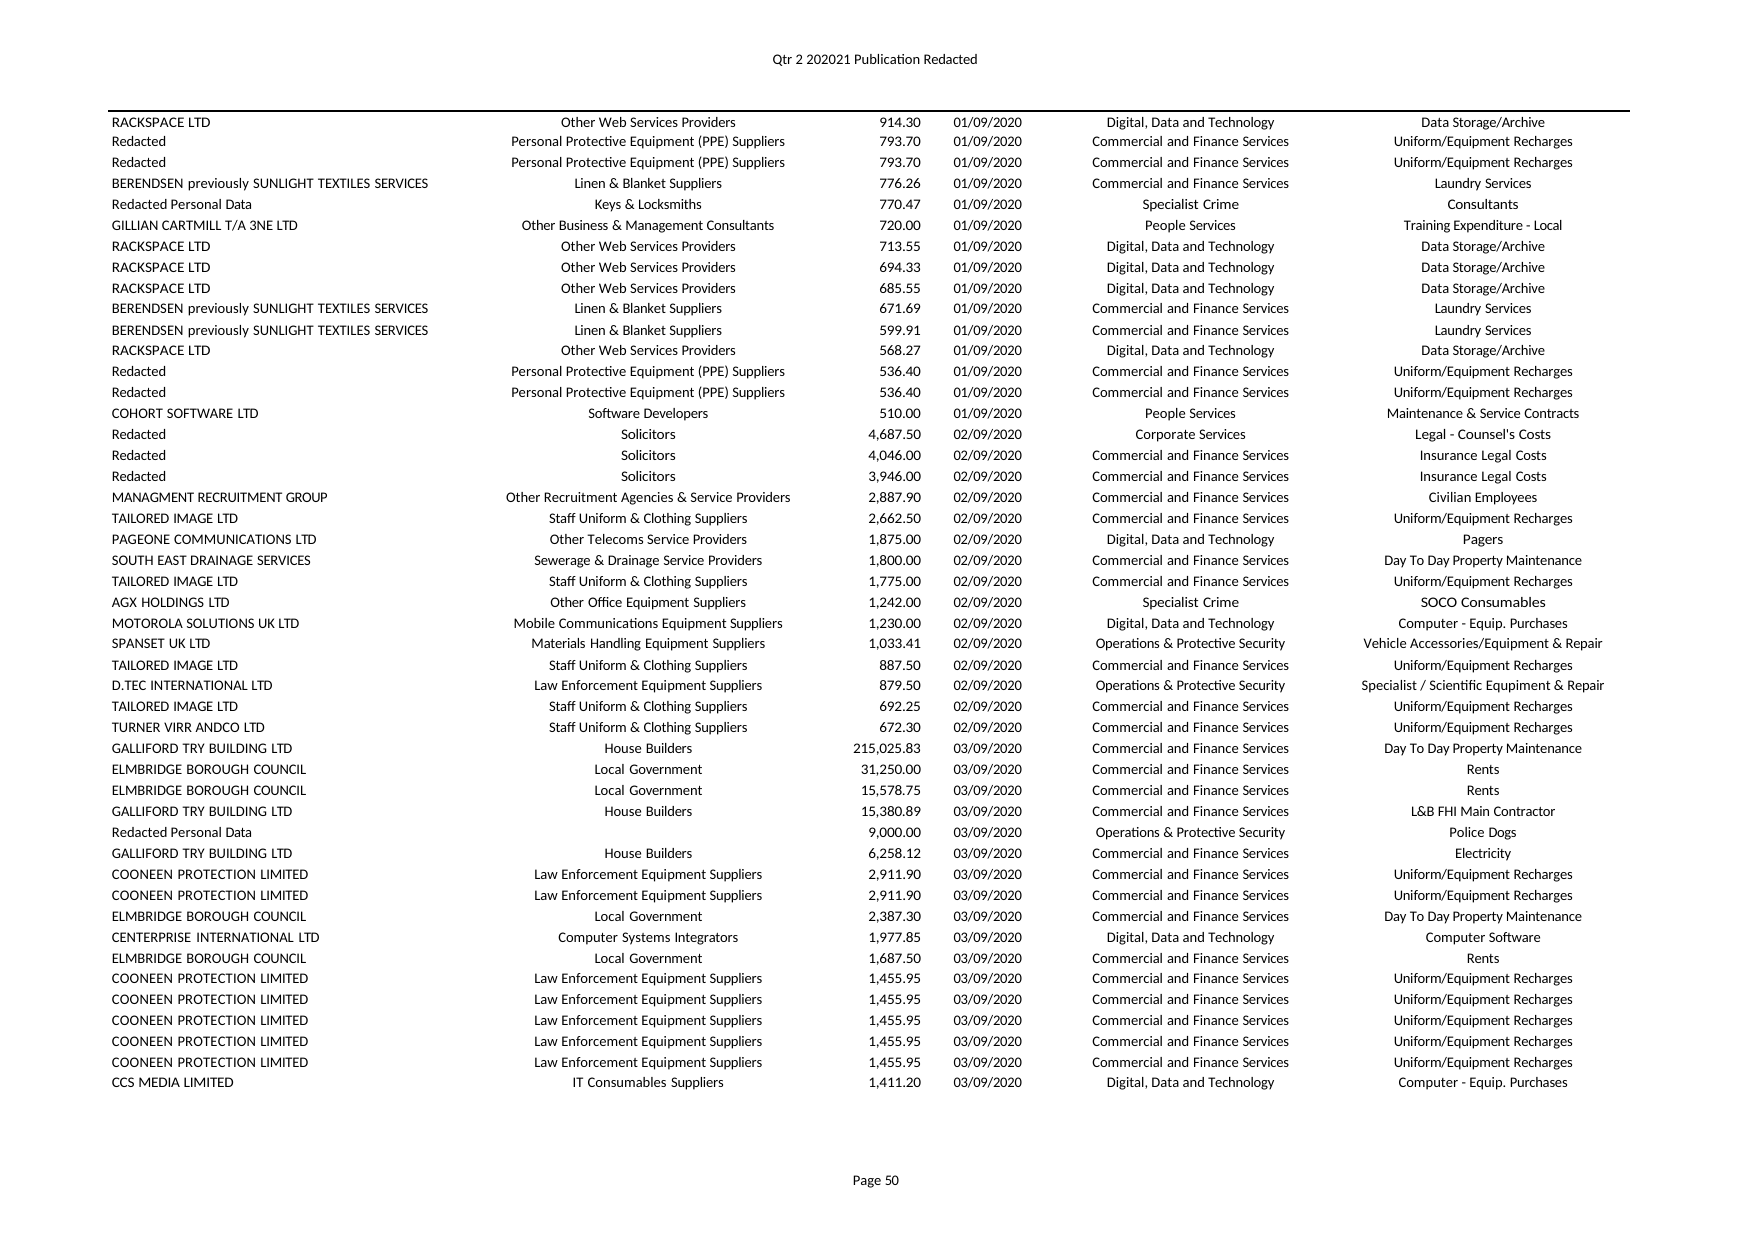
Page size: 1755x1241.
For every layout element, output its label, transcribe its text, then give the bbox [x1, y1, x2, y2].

table_cell L&B FHI Main Contractor [1337, 801, 1629, 822]
table_cell 02/09/2020 [928, 529, 1044, 550]
table_cell 1,775.00 [829, 571, 927, 592]
table_cell Other Web Services Providers [465, 278, 829, 298]
table_cell COONEEN PROTECTION LIMITED [108, 1052, 465, 1073]
table_cell Staff Uniform & Clothing Suppliers [465, 571, 829, 592]
table_cell 01/09/2020 [928, 299, 1044, 319]
table_cell Commercial and Finance Services [1045, 445, 1337, 466]
table_cell Legal - Counsel's Costs [1337, 424, 1629, 445]
table_cell Commercial and Finance Services [1045, 948, 1337, 968]
table_cell Other Web Services Providers [465, 112, 829, 131]
table_cell Commercial and Finance Services [1045, 696, 1337, 717]
table_cell Uniform/Equipment Recharges [1337, 361, 1629, 382]
table_cell Commercial and Finance Services [1045, 466, 1337, 487]
table_cell COONEEN PROTECTION LIMITED [108, 969, 465, 989]
table_cell 01/09/2020 [928, 340, 1044, 361]
table_cell Personal Protective Equipment (PPE) Suppliers [465, 152, 829, 173]
table_cell Staff Uniform & Clothing Suppliers [465, 696, 829, 717]
table_cell 02/09/2020 [928, 696, 1044, 717]
table_cell People Services [1045, 403, 1337, 424]
table_cell 02/09/2020 [928, 487, 1044, 508]
table_cell 1,455.95 [829, 1052, 927, 1073]
table_cell MOTOROLA SOLUTIONS UK LTD [108, 613, 465, 633]
table_cell Data Storage/Archive [1337, 112, 1629, 131]
table_cell 03/09/2020 [928, 1073, 1044, 1093]
table_cell 03/09/2020 [928, 822, 1044, 843]
table_cell Uniform/Equipment Recharges [1337, 152, 1629, 173]
table_cell Uniform/Equipment Recharges [1337, 717, 1629, 738]
table_cell Linen & Blanket Suppliers [465, 173, 829, 194]
table_cell Computer Systems Integrators [465, 927, 829, 948]
table_cell Commercial and Finance Services [1045, 173, 1337, 194]
table_cell Materials Handling Equipment Suppliers [465, 634, 829, 654]
table_cell 713.55 [829, 236, 927, 257]
table_cell Uniform/Equipment Recharges [1337, 990, 1629, 1010]
table_cell Digital, Data and Technology [1045, 613, 1337, 633]
table_cell Uniform/Equipment Recharges [1337, 571, 1629, 592]
table_cell Law Enforcement Equipment Suppliers [465, 675, 829, 696]
table_cell Other Business & Management Consultants [465, 215, 829, 236]
table_cell 01/09/2020 [928, 173, 1044, 194]
table_cell Local Government [465, 759, 829, 780]
table_cell Uniform/Equipment Recharges [1337, 696, 1629, 717]
table_cell Corporate Services [1045, 424, 1337, 445]
table_cell COONEEN PROTECTION LIMITED [108, 864, 465, 885]
table_cell RACKSPACE LTD [108, 340, 465, 361]
table_cell 03/09/2020 [928, 1031, 1044, 1052]
table_cell BERENDSEN previously SUNLIGHT TEXTILES SERVICES [108, 320, 465, 340]
table_cell 770.47 [829, 194, 927, 215]
table_cell TAILORED IMAGE LTD [108, 508, 465, 529]
table_cell 1,455.95 [829, 1010, 927, 1031]
table_cell Specialist Crime [1045, 194, 1337, 215]
table_cell 1,033.41 [829, 634, 927, 654]
table_cell 887.50 [829, 655, 927, 675]
table_cell Consultants [1337, 194, 1629, 215]
table_cell Uniform/Equipment Recharges [1337, 131, 1629, 152]
table_cell 672.30 [829, 717, 927, 738]
table_cell GILLIAN CARTMILL T/A 3NE LTD [108, 215, 465, 236]
table_cell 01/09/2020 [928, 382, 1044, 403]
table_cell House Builders [465, 738, 829, 759]
table_cell 2,911.90 [829, 864, 927, 885]
table_cell Rents [1337, 759, 1629, 780]
table_cell 685.55 [829, 278, 927, 298]
table_cell Commercial and Finance Services [1045, 382, 1337, 403]
table_cell Commercial and Finance Services [1045, 320, 1337, 340]
table_cell Operations & Protective Security [1045, 675, 1337, 696]
table_cell Redacted [108, 466, 465, 487]
table_cell 03/09/2020 [928, 885, 1044, 906]
table_cell 1,455.95 [829, 990, 927, 1010]
table_cell Commercial and Finance Services [1045, 152, 1337, 173]
table_cell COONEEN PROTECTION LIMITED [108, 990, 465, 1010]
table_cell Commercial and Finance Services [1045, 508, 1337, 529]
table_cell 02/09/2020 [928, 445, 1044, 466]
table_cell Digital, Data and Technology [1045, 236, 1337, 257]
table_cell Commercial and Finance Services [1045, 487, 1337, 508]
table_cell Rents [1337, 780, 1629, 801]
table_cell Sewerage & Drainage Service Providers [465, 550, 829, 571]
table_cell RACKSPACE LTD [108, 278, 465, 298]
table_cell Redacted [108, 424, 465, 445]
table_cell Commercial and Finance Services [1045, 1052, 1337, 1073]
table_cell Uniform/Equipment Recharges [1337, 885, 1629, 906]
table_cell 914.30 [829, 112, 927, 131]
table_cell 01/09/2020 [928, 257, 1044, 278]
table_cell Staff Uniform & Clothing Suppliers [465, 717, 829, 738]
table_cell Computer Software [1337, 927, 1629, 948]
table_cell 02/09/2020 [928, 613, 1044, 633]
table_cell SOCO Consumables [1337, 592, 1629, 613]
table_cell ELMBRIDGE BOROUGH COUNCIL [108, 759, 465, 780]
table_cell 02/09/2020 [928, 634, 1044, 654]
table_cell IT Consumables Suppliers [465, 1073, 829, 1093]
table_cell BERENDSEN previously SUNLIGHT TEXTILES SERVICES [108, 299, 465, 319]
table_cell 01/09/2020 [928, 194, 1044, 215]
table_cell Local Government [465, 906, 829, 927]
table_cell 1,977.85 [829, 927, 927, 948]
table_cell COONEEN PROTECTION LIMITED [108, 885, 465, 906]
table_cell CCS MEDIA LIMITED [108, 1073, 465, 1093]
table_cell GALLIFORD TRY BUILDING LTD [108, 843, 465, 864]
table_cell Digital, Data and Technology [1045, 257, 1337, 278]
table_cell Specialist / Scientific Equpiment & Repair [1337, 675, 1629, 696]
table_cell 03/09/2020 [928, 759, 1044, 780]
table_cell 01/09/2020 [928, 236, 1044, 257]
table_cell Staff Uniform & Clothing Suppliers [465, 508, 829, 529]
table_cell 03/09/2020 [928, 1010, 1044, 1031]
table_cell 01/09/2020 [928, 131, 1044, 152]
table_cell 3,946.00 [829, 466, 927, 487]
table_cell AGX HOLDINGS LTD [108, 592, 465, 613]
table_cell Data Storage/Archive [1337, 257, 1629, 278]
table_cell 01/09/2020 [928, 112, 1044, 131]
table_cell 536.40 [829, 361, 927, 382]
table_cell 03/09/2020 [928, 927, 1044, 948]
table_cell 03/09/2020 [928, 843, 1044, 864]
table_cell Keys & Locksmiths [465, 194, 829, 215]
table_cell Commercial and Finance Services [1045, 655, 1337, 675]
table_cell Commercial and Finance Services [1045, 1031, 1337, 1052]
table_cell Digital, Data and Technology [1045, 112, 1337, 131]
table_cell 03/09/2020 [928, 801, 1044, 822]
table_cell Day To Day Property Maintenance [1337, 906, 1629, 927]
table_cell House Builders [465, 843, 829, 864]
table_cell Commercial and Finance Services [1045, 299, 1337, 319]
table_cell Commercial and Finance Services [1045, 780, 1337, 801]
table_cell 02/09/2020 [928, 571, 1044, 592]
table_cell BERENDSEN previously SUNLIGHT TEXTILES SERVICES [108, 173, 465, 194]
table_cell ELMBRIDGE BOROUGH COUNCIL [108, 780, 465, 801]
table_cell Specialist Crime [1045, 592, 1337, 613]
table_cell Law Enforcement Equipment Suppliers [465, 864, 829, 885]
table_cell Law Enforcement Equipment Suppliers [465, 885, 829, 906]
table_cell 793.70 [829, 152, 927, 173]
table_cell Personal Protective Equipment (PPE) Suppliers [465, 131, 829, 152]
table_cell SOUTH EAST DRAINAGE SERVICES [108, 550, 465, 571]
table_cell 2,387.30 [829, 906, 927, 927]
table_cell Uniform/Equipment Recharges [1337, 508, 1629, 529]
table_cell Day To Day Property Maintenance [1337, 550, 1629, 571]
table_cell Solicitors [465, 445, 829, 466]
table_cell ELMBRIDGE BOROUGH COUNCIL [108, 906, 465, 927]
table_cell Law Enforcement Equipment Suppliers [465, 1052, 829, 1073]
table_cell 6,258.12 [829, 843, 927, 864]
table_cell 671.69 [829, 299, 927, 319]
table_cell House Builders [465, 801, 829, 822]
table_cell Uniform/Equipment Recharges [1337, 864, 1629, 885]
table_cell Law Enforcement Equipment Suppliers [465, 969, 829, 989]
table_cell 9,000.00 [829, 822, 927, 843]
table_cell Redacted Personal Data [108, 822, 465, 843]
table_cell 01/09/2020 [928, 152, 1044, 173]
table_cell PAGEONE COMMUNICATIONS LTD [108, 529, 465, 550]
table_cell Local Government [465, 948, 829, 968]
table_cell 694.33 [829, 257, 927, 278]
table_cell Software Developers [465, 403, 829, 424]
table_cell 15,380.89 [829, 801, 927, 822]
table_cell Commercial and Finance Services [1045, 550, 1337, 571]
table_cell Commercial and Finance Services [1045, 361, 1337, 382]
table_cell D.TEC INTERNATIONAL LTD [108, 675, 465, 696]
table_cell 2,887.90 [829, 487, 927, 508]
table_cell Commercial and Finance Services [1045, 759, 1337, 780]
table_cell Commercial and Finance Services [1045, 906, 1337, 927]
table_cell 03/09/2020 [928, 780, 1044, 801]
table_cell Data Storage/Archive [1337, 278, 1629, 298]
table_cell Commercial and Finance Services [1045, 131, 1337, 152]
table_cell Other Web Services Providers [465, 257, 829, 278]
table_cell Police Dogs [1337, 822, 1629, 843]
table_cell 01/09/2020 [928, 320, 1044, 340]
table_cell 03/09/2020 [928, 990, 1044, 1010]
table_cell COONEEN PROTECTION LIMITED [108, 1010, 465, 1031]
table_cell Commercial and Finance Services [1045, 717, 1337, 738]
table_cell 1,230.00 [829, 613, 927, 633]
table_cell Operations & Protective Security [1045, 822, 1337, 843]
table_cell GALLIFORD TRY BUILDING LTD [108, 738, 465, 759]
table_cell Law Enforcement Equipment Suppliers [465, 1031, 829, 1052]
table_cell Digital, Data and Technology [1045, 278, 1337, 298]
table_cell 536.40 [829, 382, 927, 403]
table_cell Redacted [108, 445, 465, 466]
table_cell Other Web Services Providers [465, 340, 829, 361]
table_cell 03/09/2020 [928, 738, 1044, 759]
table_cell Laundry Services [1337, 320, 1629, 340]
table_cell 02/09/2020 [928, 675, 1044, 696]
table_cell ELMBRIDGE BOROUGH COUNCIL [108, 948, 465, 968]
table_cell Redacted Personal Data [108, 194, 465, 215]
table_cell Laundry Services [1337, 299, 1629, 319]
table_cell Data Storage/Archive [1337, 236, 1629, 257]
table_cell Personal Protective Equipment (PPE) Suppliers [465, 382, 829, 403]
table_cell TAILORED IMAGE LTD [108, 655, 465, 675]
table_cell 02/09/2020 [928, 717, 1044, 738]
table_cell Redacted [108, 131, 465, 152]
table_cell People Services [1045, 215, 1337, 236]
table_cell Commercial and Finance Services [1045, 801, 1337, 822]
table_cell 776.26 [829, 173, 927, 194]
table_cell 1,800.00 [829, 550, 927, 571]
table_cell Digital, Data and Technology [1045, 529, 1337, 550]
table_cell Commercial and Finance Services [1045, 864, 1337, 885]
table_cell Commercial and Finance Services [1045, 843, 1337, 864]
table_cell Insurance Legal Costs [1337, 445, 1629, 466]
table_cell Rents [1337, 948, 1629, 968]
table_cell Digital, Data and Technology [1045, 340, 1337, 361]
table_cell 4,687.50 [829, 424, 927, 445]
table_cell Redacted [108, 361, 465, 382]
table_cell Pagers [1337, 529, 1629, 550]
table_cell 15,578.75 [829, 780, 927, 801]
table_cell 02/09/2020 [928, 655, 1044, 675]
table_cell 02/09/2020 [928, 466, 1044, 487]
table_cell [465, 822, 829, 843]
table_cell TAILORED IMAGE LTD [108, 696, 465, 717]
table_cell 02/09/2020 [928, 508, 1044, 529]
table_cell 215,025.83 [829, 738, 927, 759]
table_cell Personal Protective Equipment (PPE) Suppliers [465, 361, 829, 382]
table_cell Commercial and Finance Services [1045, 990, 1337, 1010]
table_cell Commercial and Finance Services [1045, 1010, 1337, 1031]
table_cell RACKSPACE LTD [108, 257, 465, 278]
table_cell CENTERPRISE INTERNATIONAL LTD [108, 927, 465, 948]
table_cell Solicitors [465, 424, 829, 445]
table_cell 2,662.50 [829, 508, 927, 529]
table_cell Computer - Equip. Purchases [1337, 613, 1629, 633]
table_cell Laundry Services [1337, 173, 1629, 194]
table_cell Vehicle Accessories/Equipment & Repair [1337, 634, 1629, 654]
table_cell Insurance Legal Costs [1337, 466, 1629, 487]
table_cell 1,455.95 [829, 969, 927, 989]
table_cell Linen & Blanket Suppliers [465, 299, 829, 319]
table_cell 01/09/2020 [928, 215, 1044, 236]
table_cell 2,911.90 [829, 885, 927, 906]
table_cell Other Web Services Providers [465, 236, 829, 257]
table_cell 03/09/2020 [928, 864, 1044, 885]
table_cell Commercial and Finance Services [1045, 885, 1337, 906]
table_cell Maintenance & Service Contracts [1337, 403, 1629, 424]
table_cell 03/09/2020 [928, 948, 1044, 968]
table_cell Other Telecoms Service Providers [465, 529, 829, 550]
table_cell Data Storage/Archive [1337, 340, 1629, 361]
table_cell 1,875.00 [829, 529, 927, 550]
table_cell Redacted [108, 382, 465, 403]
table_cell Redacted [108, 152, 465, 173]
table_cell Uniform/Equipment Recharges [1337, 1052, 1629, 1073]
table_cell Other Office Equipment Suppliers [465, 592, 829, 613]
table_cell Electricity [1337, 843, 1629, 864]
table_cell Law Enforcement Equipment Suppliers [465, 990, 829, 1010]
table_cell SPANSET UK LTD [108, 634, 465, 654]
table_cell Commercial and Finance Services [1045, 969, 1337, 989]
table_cell 4,046.00 [829, 445, 927, 466]
table_cell COONEEN PROTECTION LIMITED [108, 1031, 465, 1052]
table_cell Civilian Employees [1337, 487, 1629, 508]
table_cell Uniform/Equipment Recharges [1337, 382, 1629, 403]
table_cell 1,687.50 [829, 948, 927, 968]
table_cell Linen & Blanket Suppliers [465, 320, 829, 340]
table_cell Law Enforcement Equipment Suppliers [465, 1010, 829, 1031]
table_cell Solicitors [465, 466, 829, 487]
table_cell Uniform/Equipment Recharges [1337, 655, 1629, 675]
table_cell 692.25 [829, 696, 927, 717]
table_cell Training Expenditure - Local [1337, 215, 1629, 236]
table_cell MANAGMENT RECRUITMENT GROUP [108, 487, 465, 508]
table_cell 793.70 [829, 131, 927, 152]
table_cell 1,242.00 [829, 592, 927, 613]
table_cell Uniform/Equipment Recharges [1337, 1010, 1629, 1031]
table_cell 720.00 [829, 215, 927, 236]
table_cell TURNER VIRR ANDCO LTD [108, 717, 465, 738]
table_cell Commercial and Finance Services [1045, 571, 1337, 592]
table_cell Uniform/Equipment Recharges [1337, 1031, 1629, 1052]
table_cell 510.00 [829, 403, 927, 424]
table_cell COHORT SOFTWARE LTD [108, 403, 465, 424]
table_cell GALLIFORD TRY BUILDING LTD [108, 801, 465, 822]
table_cell 01/09/2020 [928, 278, 1044, 298]
table_cell 03/09/2020 [928, 969, 1044, 989]
table_cell 879.50 [829, 675, 927, 696]
table_cell Other Recruitment Agencies & Service Providers [465, 487, 829, 508]
table_cell Mobile Communications Equipment Suppliers [465, 613, 829, 633]
table_cell Commercial and Finance Services [1045, 738, 1337, 759]
table_cell 03/09/2020 [928, 906, 1044, 927]
table_cell Digital, Data and Technology [1045, 1073, 1337, 1093]
table_cell 1,411.20 [829, 1073, 927, 1093]
table_cell 02/09/2020 [928, 592, 1044, 613]
table_cell 02/09/2020 [928, 550, 1044, 571]
table_cell Operations & Protective Security [1045, 634, 1337, 654]
table_cell Uniform/Equipment Recharges [1337, 969, 1629, 989]
table_cell Day To Day Property Maintenance [1337, 738, 1629, 759]
table_cell RACKSPACE LTD [108, 236, 465, 257]
table_cell 31,250.00 [829, 759, 927, 780]
table_cell RACKSPACE LTD [108, 112, 465, 131]
table_cell 01/09/2020 [928, 403, 1044, 424]
table_cell Computer - Equip. Purchases [1337, 1073, 1629, 1093]
table_cell 1,455.95 [829, 1031, 927, 1052]
table_cell 568.27 [829, 340, 927, 361]
table_cell Local Government [465, 780, 829, 801]
table_cell TAILORED IMAGE LTD [108, 571, 465, 592]
table_cell Digital, Data and Technology [1045, 927, 1337, 948]
table_cell 599.91 [829, 320, 927, 340]
table_cell 02/09/2020 [928, 424, 1044, 445]
table_cell 03/09/2020 [928, 1052, 1044, 1073]
table_cell Staff Uniform & Clothing Suppliers [465, 655, 829, 675]
table_cell 01/09/2020 [928, 361, 1044, 382]
